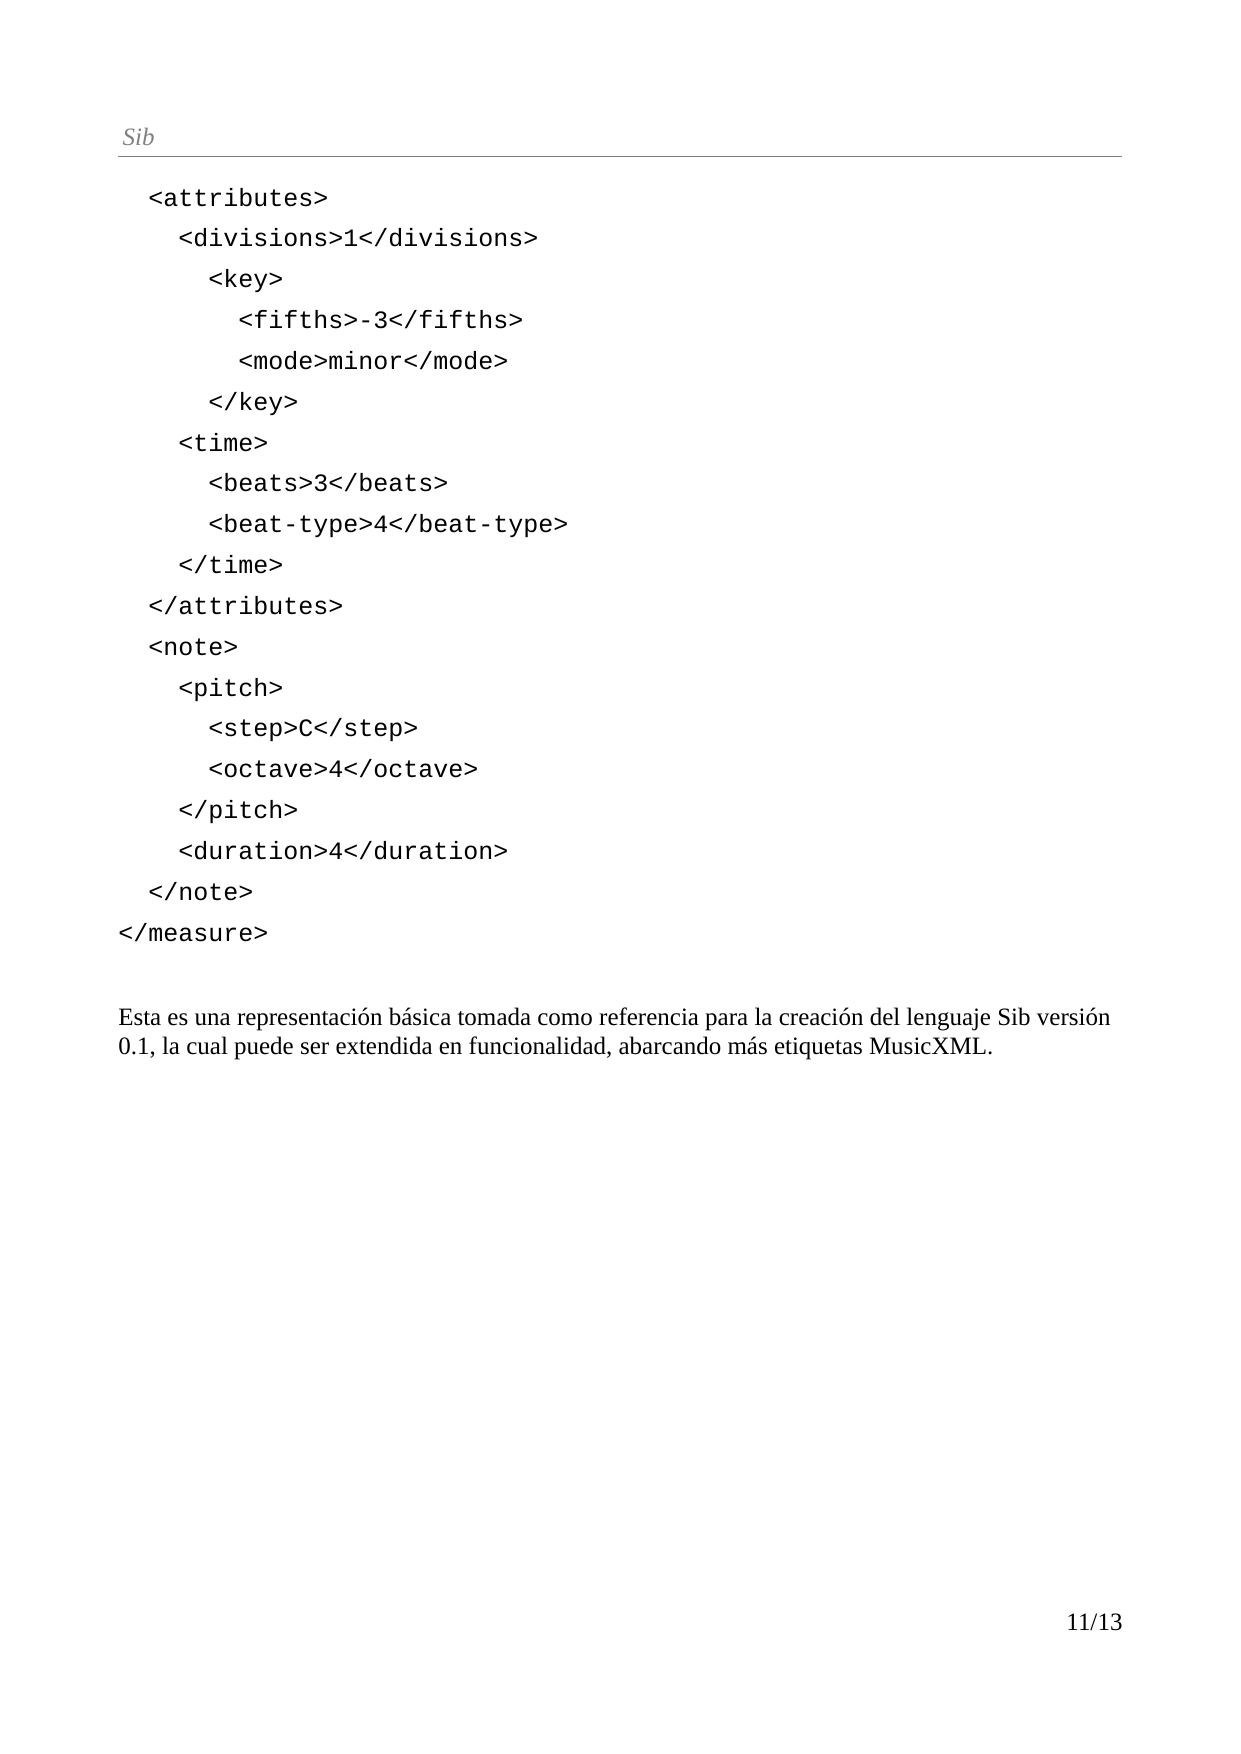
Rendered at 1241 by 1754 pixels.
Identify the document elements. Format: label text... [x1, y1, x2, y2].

text <pitch> [118, 675, 1122, 703]
text </key> [118, 389, 1122, 418]
text <key> [118, 267, 1122, 295]
text <step>C</step> [118, 716, 1122, 744]
text </pitch> [118, 798, 1122, 826]
text <duration>4</duration> [118, 838, 1122, 867]
text <octave>4</octave> [118, 757, 1122, 785]
text </note> [118, 879, 1122, 908]
text <note> [118, 634, 1122, 663]
text Esta es una representación básica tomada como referencia para la creación del lenguaje Sib versión 0.1, la cual puede ser extendida en funcionalidad, abarcando más etiquetas MusicXML. [118, 1002, 1122, 1060]
text <divisions>1</divisions> [118, 226, 1122, 254]
text <attributes> [118, 185, 1122, 213]
text </measure> [118, 920, 1122, 948]
text <beats>3</beats> [118, 471, 1122, 499]
text </time> [118, 553, 1122, 581]
text <fifths>-3</fifths> [118, 308, 1122, 336]
text </attributes> [118, 593, 1122, 622]
text <beat-type>4</beat-type> [118, 512, 1122, 540]
text <time> [118, 430, 1122, 458]
text <mode>minor</mode> [118, 348, 1122, 377]
